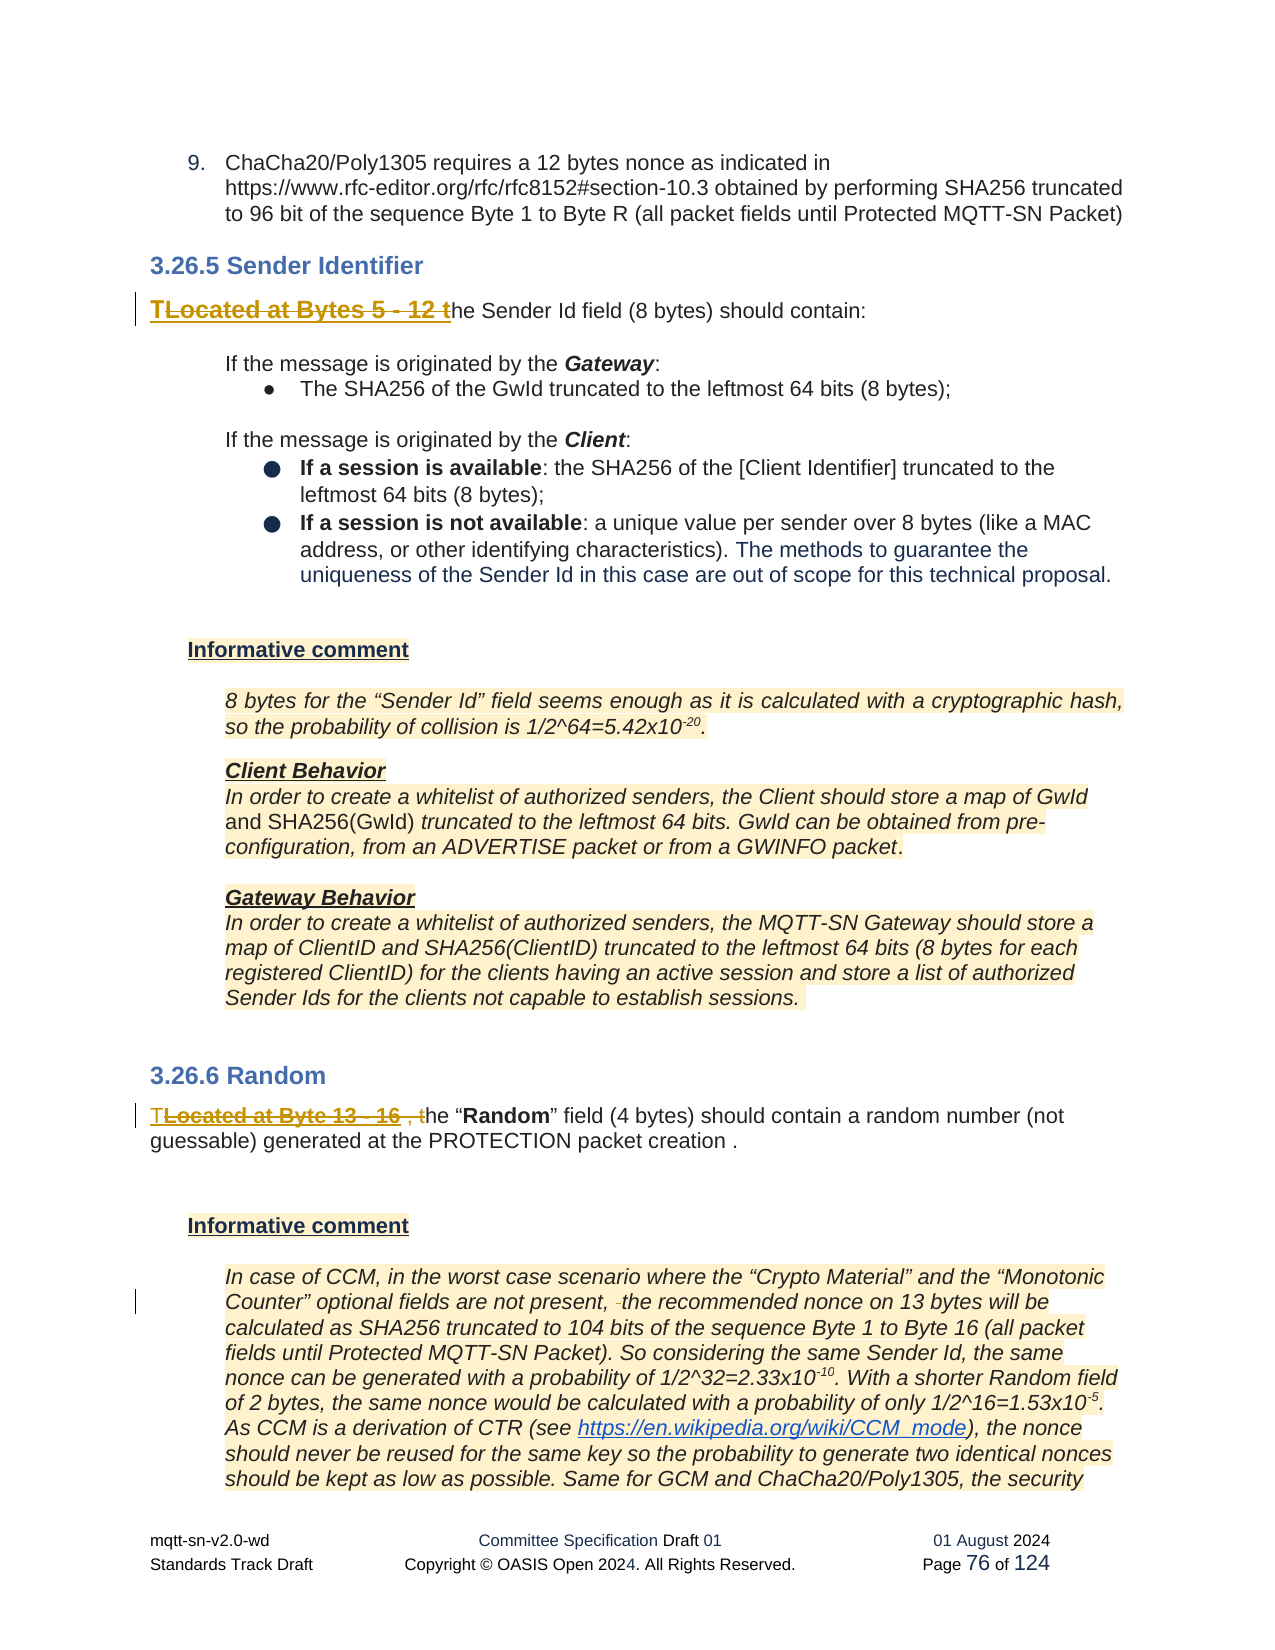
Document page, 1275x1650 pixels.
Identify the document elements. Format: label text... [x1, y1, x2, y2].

text If the message is originated by the Client: [225, 427, 1124, 452]
text The “Random” field (4 bytes) should contain a random number (not guessable) generated at the PROTECTION packet creation . [150, 1103, 1124, 1153]
text The Sender Id field (8 bytes) should contain: [150, 292, 1124, 326]
list The SHA256 of the GwId truncated to the leftmost 64 bits (8 bytes); [262, 376, 1124, 402]
text Gateway Behavior [225, 884, 1124, 909]
list If a session is not available: a unique value per sender over 8 bytes (like a MAC address, or other identifying characteristics). The methods to guarantee the uniqueness of the Sender Id in this case are out of scope for this technical proposal. [262, 507, 1124, 587]
subtitle 3.26.6 Random [150, 1061, 1124, 1090]
subtitle 3.26.5 Sender Identifier [150, 251, 1124, 279]
text 8 bytes for the “Sender Id” field seems enough as it is calculated with a cryptographic hash, so the probability of collision is 1/2^64=5.42x10-20. [225, 688, 1124, 739]
text Client Behavior [225, 758, 1124, 783]
list ChaCha20/Poly1305 requires a 12 bytes nonce as indicated in https://www.rfc-editor.org/rfc/rfc8152#section-10.3 obtained by performing SHA256 truncated to 96 bit of the sequence Byte 1 to Byte R (all packet fields until Protected MQTT-SN Packet) [187, 150, 1124, 226]
text In order to create a whitelist of authorized senders, the MQTT-SN Gateway should store a map of ClientID and SHA256(ClientID) truncated to the leftmost 64 bits (8 bytes for each registered ClientID) for the clients having an active session and store a list of authorized Sender Ids for the clients not capable to establish sessions. [225, 909, 1124, 1010]
list Informative comment [187, 1213, 1124, 1238]
text In order to create a whitelist of authorized senders, the Client should store a map of GwId and SHA256(GwId) truncated to the leftmost 64 bits. GwId can be obtained from pre-configuration, from an ADVERTISE packet or from a GWINFO packet. [225, 783, 1124, 859]
text If the message is originated by the Gateway: [150, 351, 1124, 376]
text In case of CCM, in the worst case scenario where the “Crypto Material” and the “Monotonic Counter” optional fields are not present, the recommended nonce on 13 bytes will be calculated as SHA256 truncated to 104 bits of the sequence Byte 1 to Byte 16 (all packet fields until Protected MQTT-SN Packet). So considering the same Sender Id, the same nonce can be generated with a probability of 1/2^32=2.33x10-10. With a shorter Random field of 2 bytes, the same nonce would be calculated with a probability of only 1/2^16=1.53x10-5. As CCM is a derivation of CTR (see https://en.wikipedia.org/wiki/CCM_mode), the nonce should never be reused for the same key so the probability to generate two identical nonces should be kept as low as possible. Same for GCM and ChaCha20/Poly1305, the security [225, 1264, 1124, 1491]
list If a session is available: the SHA256 of the [Client Identifier] truncated to the leftmost 64 bits (8 bytes); [262, 452, 1124, 507]
list Informative comment [187, 637, 1124, 663]
